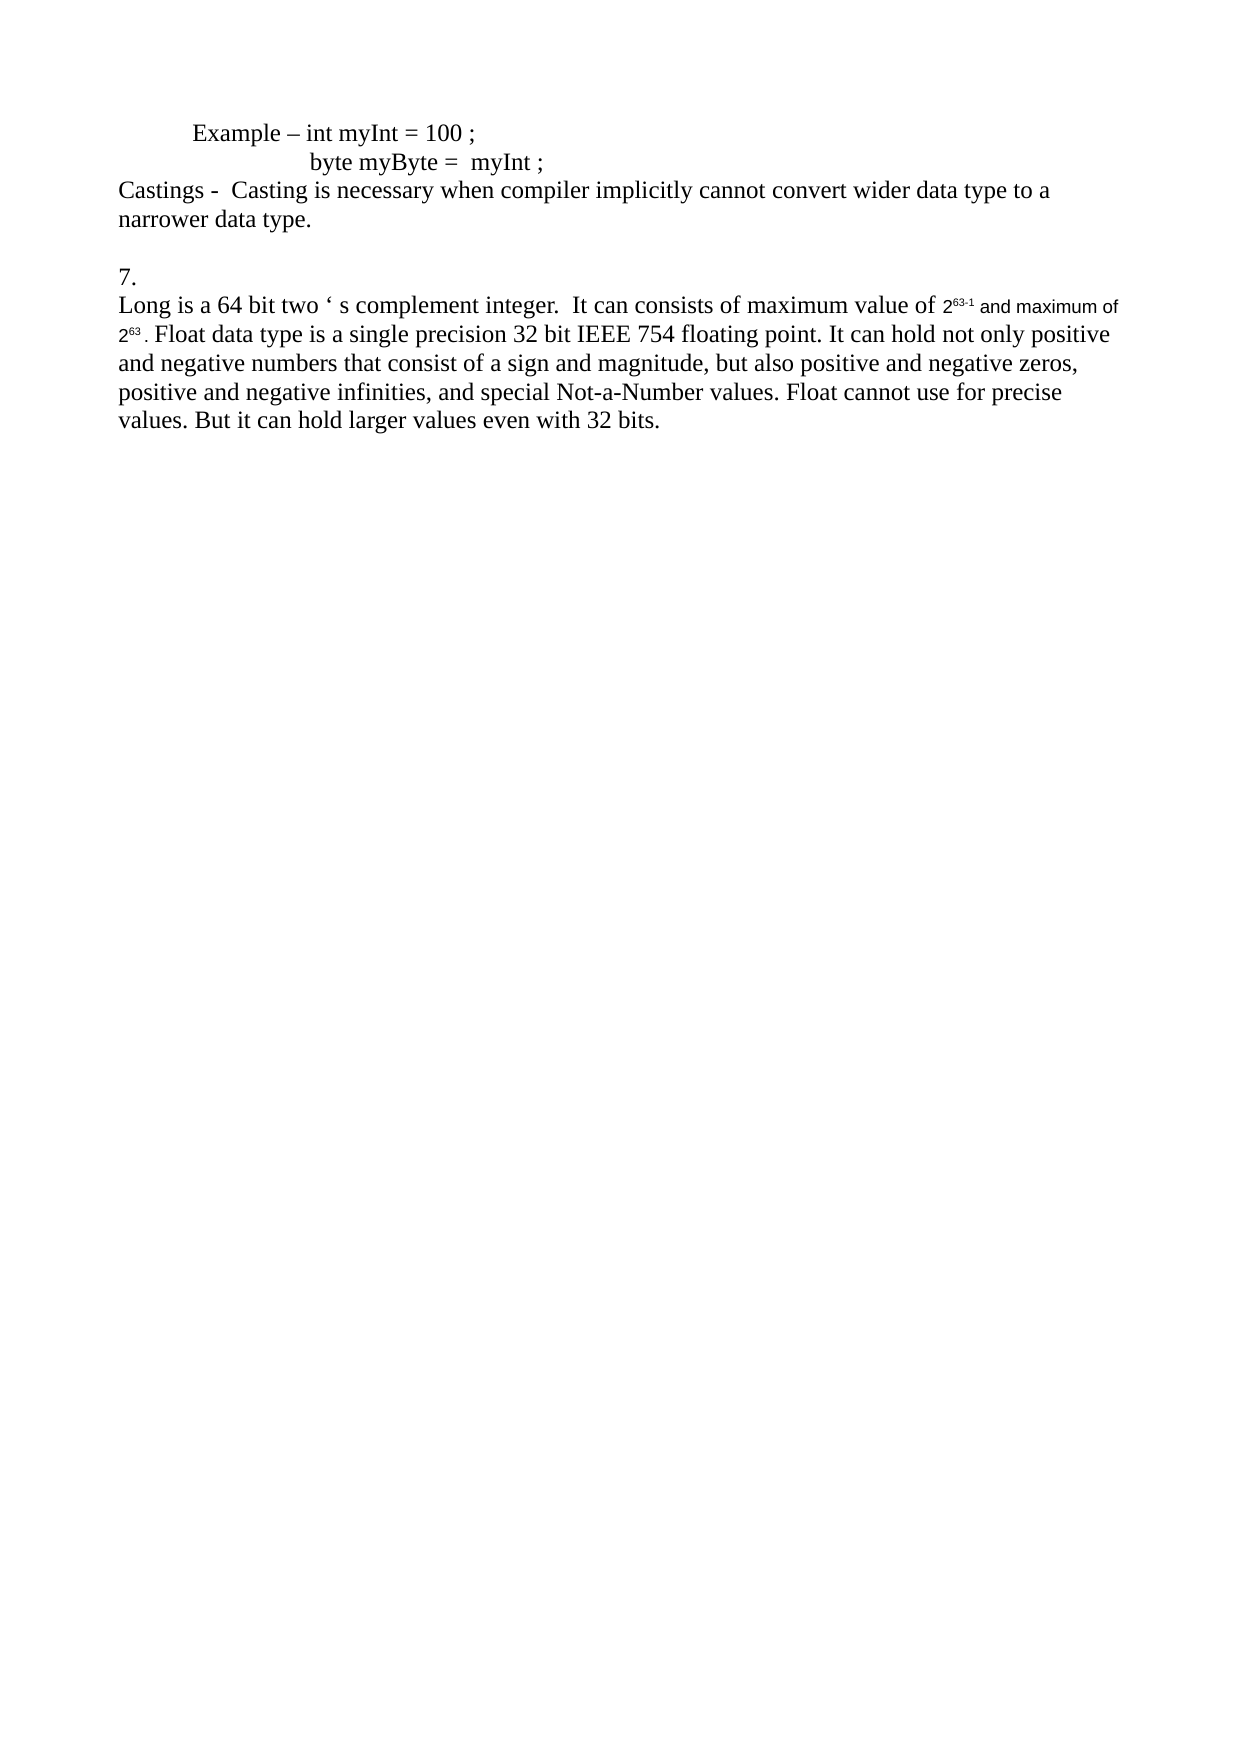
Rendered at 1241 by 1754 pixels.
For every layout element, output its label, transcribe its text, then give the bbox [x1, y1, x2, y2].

text 7. [118, 262, 1122, 291]
text Long is a 64 bit two ‘ s complement integer. It can consists of maximum value of 263-1 and maximum of 263 . Float data type is a single precision 32 bit IEEE 754 floating point. It can hold not only positive and negative numbers that consist of a sign and magnitude, but also positive and negative zeros, positive and negative infinities, and special Not-a-Number values. Float cannot use for precise values. But it can hold larger values even with 32 bits. [118, 291, 1122, 434]
text Example – int myInt = 100 ; [118, 118, 1122, 147]
text byte myByte = myInt ; [118, 147, 1122, 176]
text Castings - Casting is necessary when compiler implicitly cannot convert wider data type to a narrower data type. [118, 176, 1122, 233]
